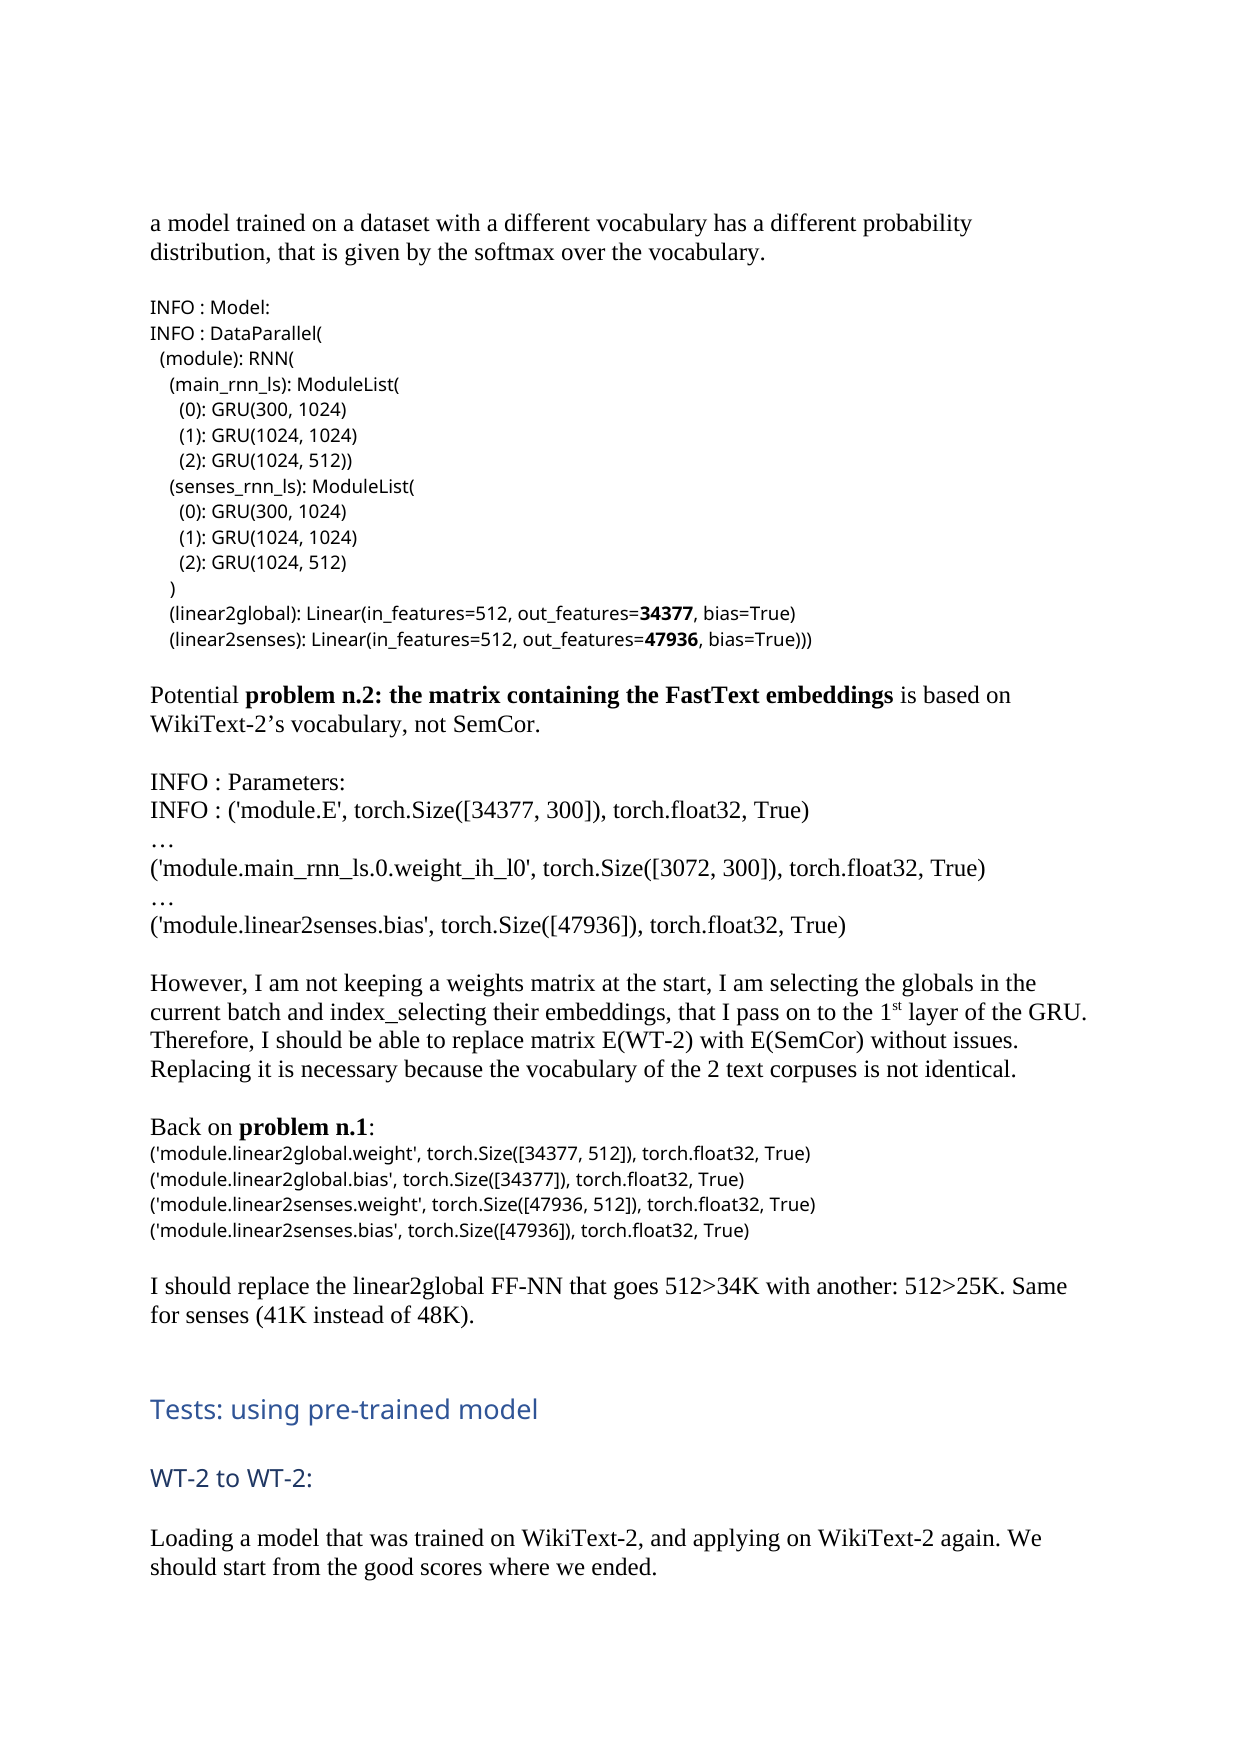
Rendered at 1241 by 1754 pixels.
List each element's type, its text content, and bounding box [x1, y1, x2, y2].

text Loading a model that was trained on WikiText-2, and applying on WikiText-2 again. We should start from the good scores where we ended. [150, 1523, 1090, 1581]
text (linear2global): Linear(in_features=512, out_features=34377, bias=True) [150, 601, 1090, 626]
text INFO : Model: [150, 294, 1090, 320]
text ('module.linear2global.bias', torch.Size([34377]), torch.float32, True) [150, 1166, 1090, 1192]
text (2): GRU(1024, 512) [150, 550, 1090, 575]
text (senses_rnn_ls): ModuleList( [150, 473, 1090, 499]
text I should replace the linear2global FF-NN that goes 512>34K with another: 512>25K. Same for senses (41K instead of 48K). [150, 1271, 1090, 1329]
text However, I am not keeping a weights matrix at the start, I am selecting the globals in the current batch and index_selecting their embeddings, that I pass on to the 1st layer of the GRU. [150, 968, 1090, 1026]
text INFO : Parameters: [150, 767, 1090, 796]
text ('module.linear2senses.bias', torch.Size([47936]), torch.float32, True) [150, 911, 1090, 939]
text (2): GRU(1024, 512)) [150, 448, 1090, 473]
text INFO : DataParallel( [150, 320, 1090, 346]
text Back on problem n.1: [150, 1112, 1090, 1141]
text ('module.linear2global.weight', torch.Size([34377, 512]), torch.float32, True) [150, 1141, 1090, 1166]
text ('module.main_rnn_ls.0.weight_ih_l0', torch.Size([3072, 300]), torch.float32, True) [150, 853, 1090, 882]
text Therefore, I should be able to replace matrix E(WT-2) with E(SemCor) without issues. [150, 1026, 1090, 1054]
text a model trained on a dataset with a different vocabulary has a different probability distribution, that is given by the softmax over the vocabulary. [150, 208, 1090, 266]
text Replacing it is necessary because the vocabulary of the 2 text corpuses is not identical. [150, 1054, 1090, 1083]
text (module): RNN( [150, 346, 1090, 371]
text ) [150, 575, 1090, 601]
text ('module.linear2senses.bias', torch.Size([47936]), torch.float32, True) [150, 1217, 1090, 1243]
text (linear2senses): Linear(in_features=512, out_features=47936, bias=True))) [150, 626, 1090, 652]
text … [150, 882, 1090, 911]
text (1): GRU(1024, 1024) [150, 524, 1090, 550]
subtitle WT-2 to WT-2: [150, 1460, 1090, 1494]
text Potential problem n.2: the matrix containing the FastText embeddings is based on WikiText-2’s vocabulary, not SemCor. [150, 681, 1090, 738]
text (main_rnn_ls): ModuleList( [150, 371, 1090, 397]
text (1): GRU(1024, 1024) [150, 422, 1090, 448]
text … [150, 824, 1090, 853]
text (0): GRU(300, 1024) [150, 397, 1090, 422]
text (0): GRU(300, 1024) [150, 499, 1090, 524]
text ('module.linear2senses.weight', torch.Size([47936, 512]), torch.float32, True) [150, 1192, 1090, 1217]
subtitle Tests: using pre-trained model [150, 1391, 1090, 1427]
text INFO : ('module.E', torch.Size([34377, 300]), torch.float32, True) [150, 796, 1090, 824]
